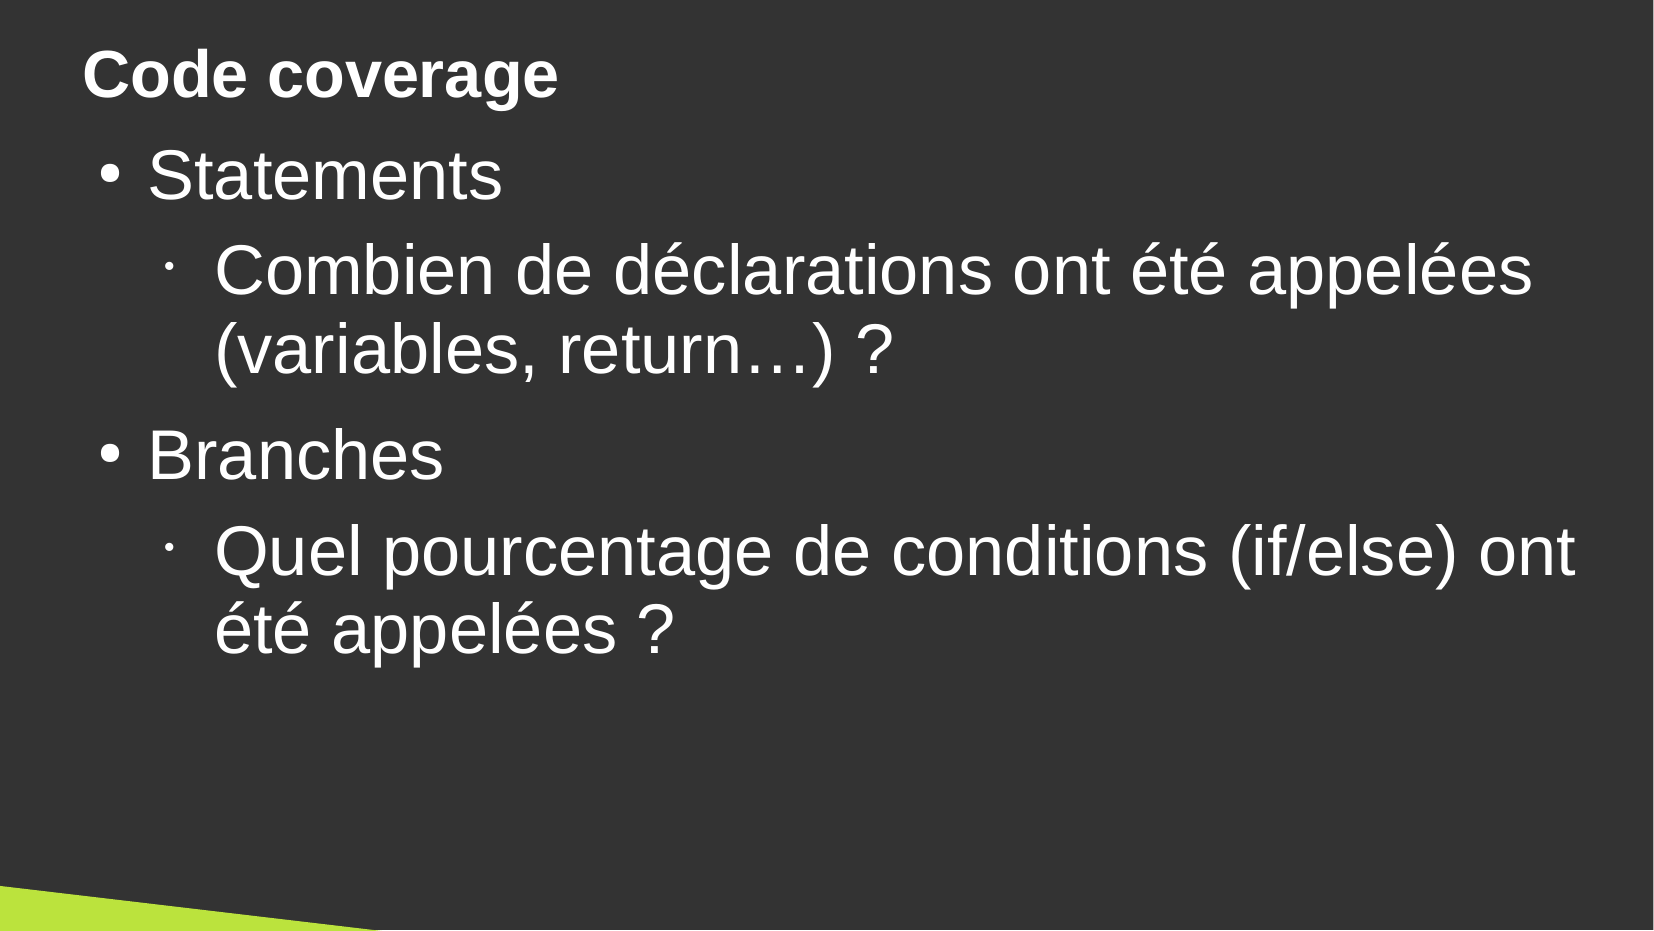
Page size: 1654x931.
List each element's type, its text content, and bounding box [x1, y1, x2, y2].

text_box [0, 885, 383, 931]
title Code coverage [82, 37, 1571, 112]
list Statements Combien de déclarations ont été appelées (variables, return…) ? Branches Quel pourcentage de conditions (if/else) ont été appelées ? [80, 135, 1619, 674]
